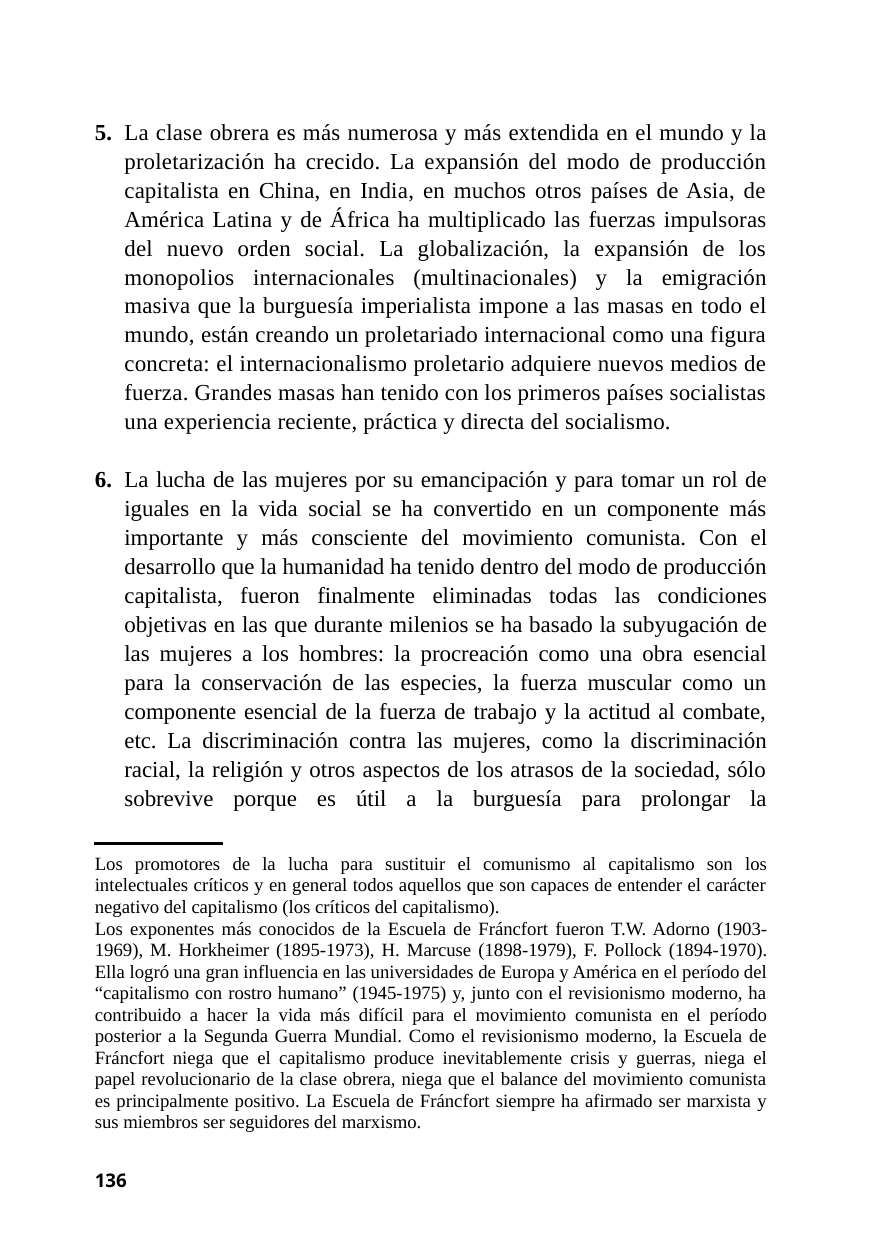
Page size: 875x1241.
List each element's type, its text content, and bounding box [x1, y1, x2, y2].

text Los promotores de la lucha para sustituir el comunismo al capitalismo son los intelectuales críticos y en general todos aquellos que son capaces de entender el carácter negativo del capitalismo (los críticos del capitalismo). [92, 850, 771, 917]
text 6. La lucha de las mujeres por su emancipación y para tomar un rol de iguales en la vida social se ha convertido en un componente más importante y más consciente del movimiento comunista. Con el desarrollo que la humanidad ha tenido dentro del modo de producción capitalista, fueron finalmente eliminadas todas las condiciones objetivas en las que durante milenios se ha basado la subyugación de las mujeres a los hombres: la procreación como una obra esencial para la conservación de las especies, la fuerza muscular como un componente esencial de la fuerza de trabajo y la actitud al combate, etc. La discriminación contra las mujeres, como la discriminación racial, la religión y otros aspectos de los atrasos de la sociedad, sólo sobrevive porque es útil a la burguesía para prolongar la [94, 466, 768, 811]
text 5. La clase obrera es más numerosa y más extendida en el mundo y la proletarización ha crecido. La expansión del modo de producción capitalista en China, en India, en muchos otros países de Asia, de América Latina y de África ha multiplicado las fuerzas impulsoras del nuevo orden social. La globalización, la expansión de los monopolios internacionales (multinacionales) y la emigración masiva que la burguesía imperialista impone a las masas en todo el mundo, están creando un proletariado internacional como una figura concreta: el internacionalismo proletario adquiere nuevos medios de fuerza. Grandes masas han tenido con los primeros países socialistas una experiencia reciente, práctica y directa del socialismo. [94, 119, 768, 435]
text Los exponentes más conocidos de la Escuela de Fráncfort fueron T.W. Adorno (1903-1969), M. Horkheimer (1895-1973), H. Marcuse (1898-1979), F. Pollock (1894-1970). Ella logró una gran influencia en las universidades de Europa y América en el período del “capitalismo con rostro humano” (1945-1975) y, junto con el revisionismo moderno, ha contribuido a hacer la vida más difícil para el movimiento comunista en el período posterior a la Segunda Guerra Mundial. Como el revisionismo moderno, la Escuela de Fráncfort niega que el capitalismo produce inevitablemente crisis y guerras, niega el papel revolucionario de la clase obrera, niega que el balance del movimiento comunista es principalmente positivo. La Escuela de Fráncfort siempre ha afirmado ser marxista y sus miembros ser seguidores del marxismo. [94, 917, 768, 1133]
